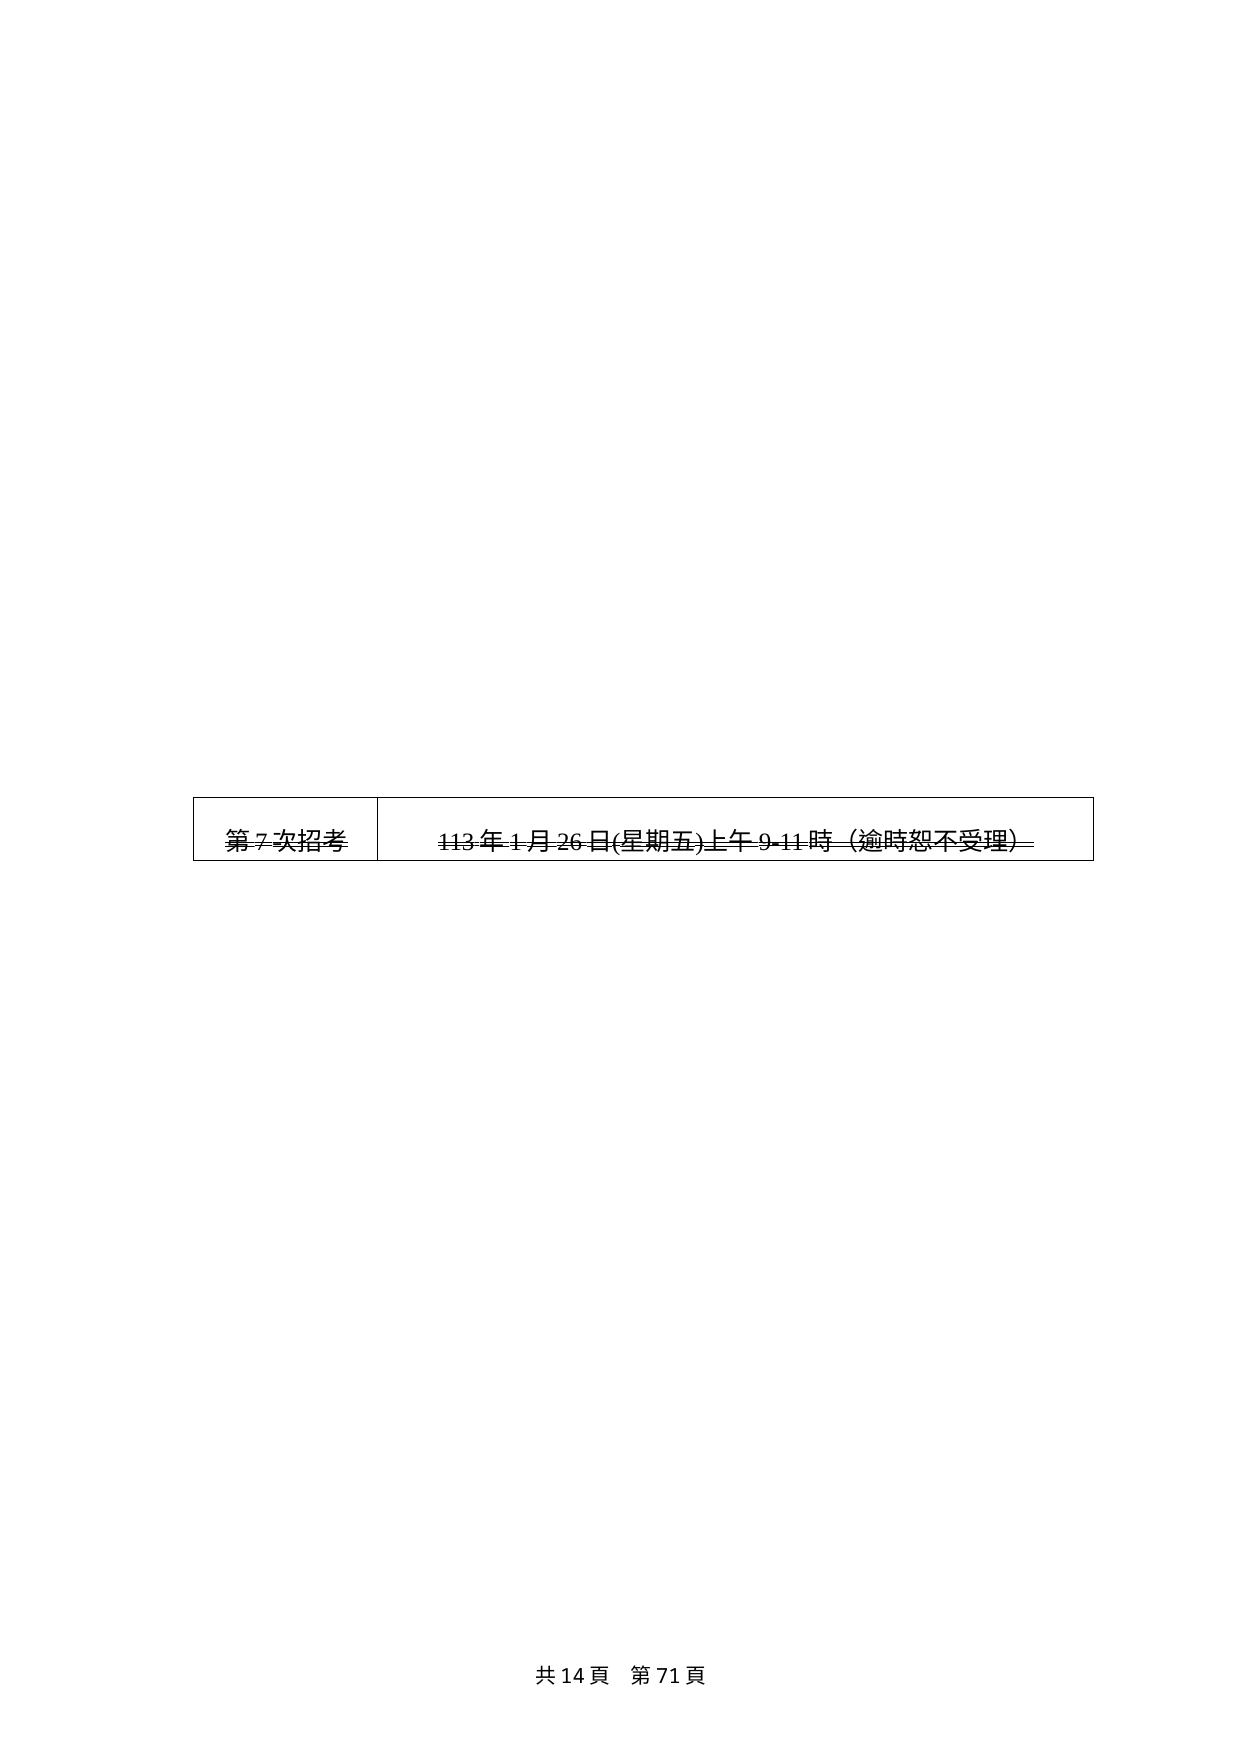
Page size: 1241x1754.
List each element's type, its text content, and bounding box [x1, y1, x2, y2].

table_cell 第7次招考 [194, 798, 377, 860]
table_cell 113年1月26日(星期五)上午9-11時（逾時恕不受理） [378, 798, 1093, 860]
